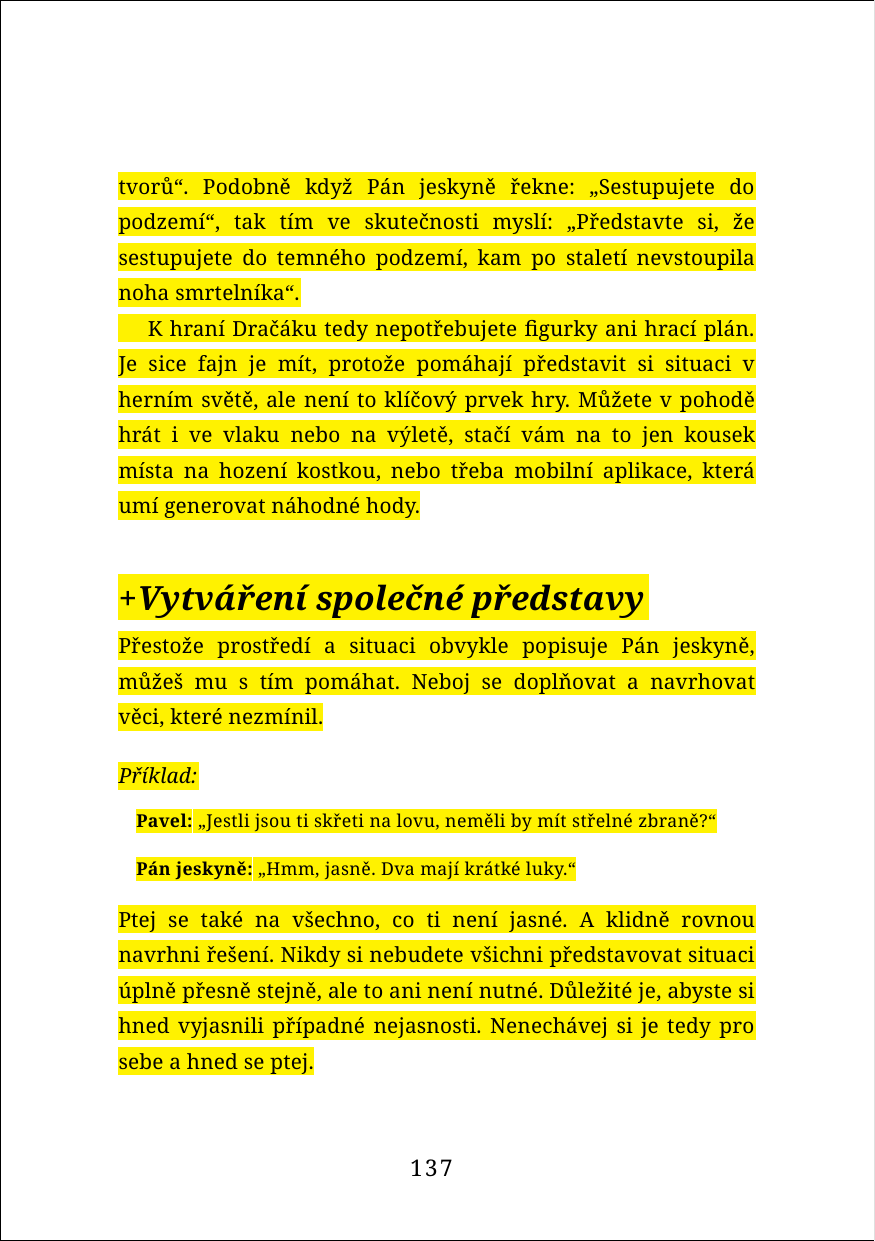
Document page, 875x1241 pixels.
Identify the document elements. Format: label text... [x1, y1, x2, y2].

text Pavel: „Jestli jsou ti skřeti na lovu, neměli by mít střelné zbraně?“ [136, 809, 756, 833]
text Pán jeskyně: „Hmm, jasně. Dva mají krátké luky.“ [136, 857, 756, 881]
text Příklad: [118, 762, 756, 790]
text Ptej se také na všechno, co ti není jasné. A klidně rovnou navrhni řešení. Nikdy si nebudete všichni představovat situaci úplně přesně stejně, ale to ani není nutné. Důležité je, abyste si hned vyjasnili případné nejasnosti. Nenechávej si je tedy pro sebe a hned se ptej. [118, 905, 756, 1075]
text Přestože prostředí a situaci obvykle popisuje Pán jeskyně, můžeš mu s tím pomáhat. Neboj se doplňovat a navrhovat věci, které nezmínil. [118, 631, 756, 731]
text tvorů“. Podobně když Pán jeskyně řekne: „Sestupujete do podzemí“, tak tím ve skutečnosti myslí: „Představte si, že sestupujete do temného podzemí, kam po staletí nevstoupila noha smrtelníka“. K hraní Dračáku tedy nepotřebujete figurky ani hrací plán. Je sice fajn je mít, protože pomáhají představit si situaci v herním světě, ale není to klíčový prvek hry. Můžete v pohodě hrát i ve vlaku nebo na výletě, stačí vám na to jen kousek místa na hození kostkou, nebo třeba mobilní aplikace, která umí generovat náhodné hody. [118, 172, 756, 520]
subtitle +Vytváření společné představy [118, 574, 756, 620]
